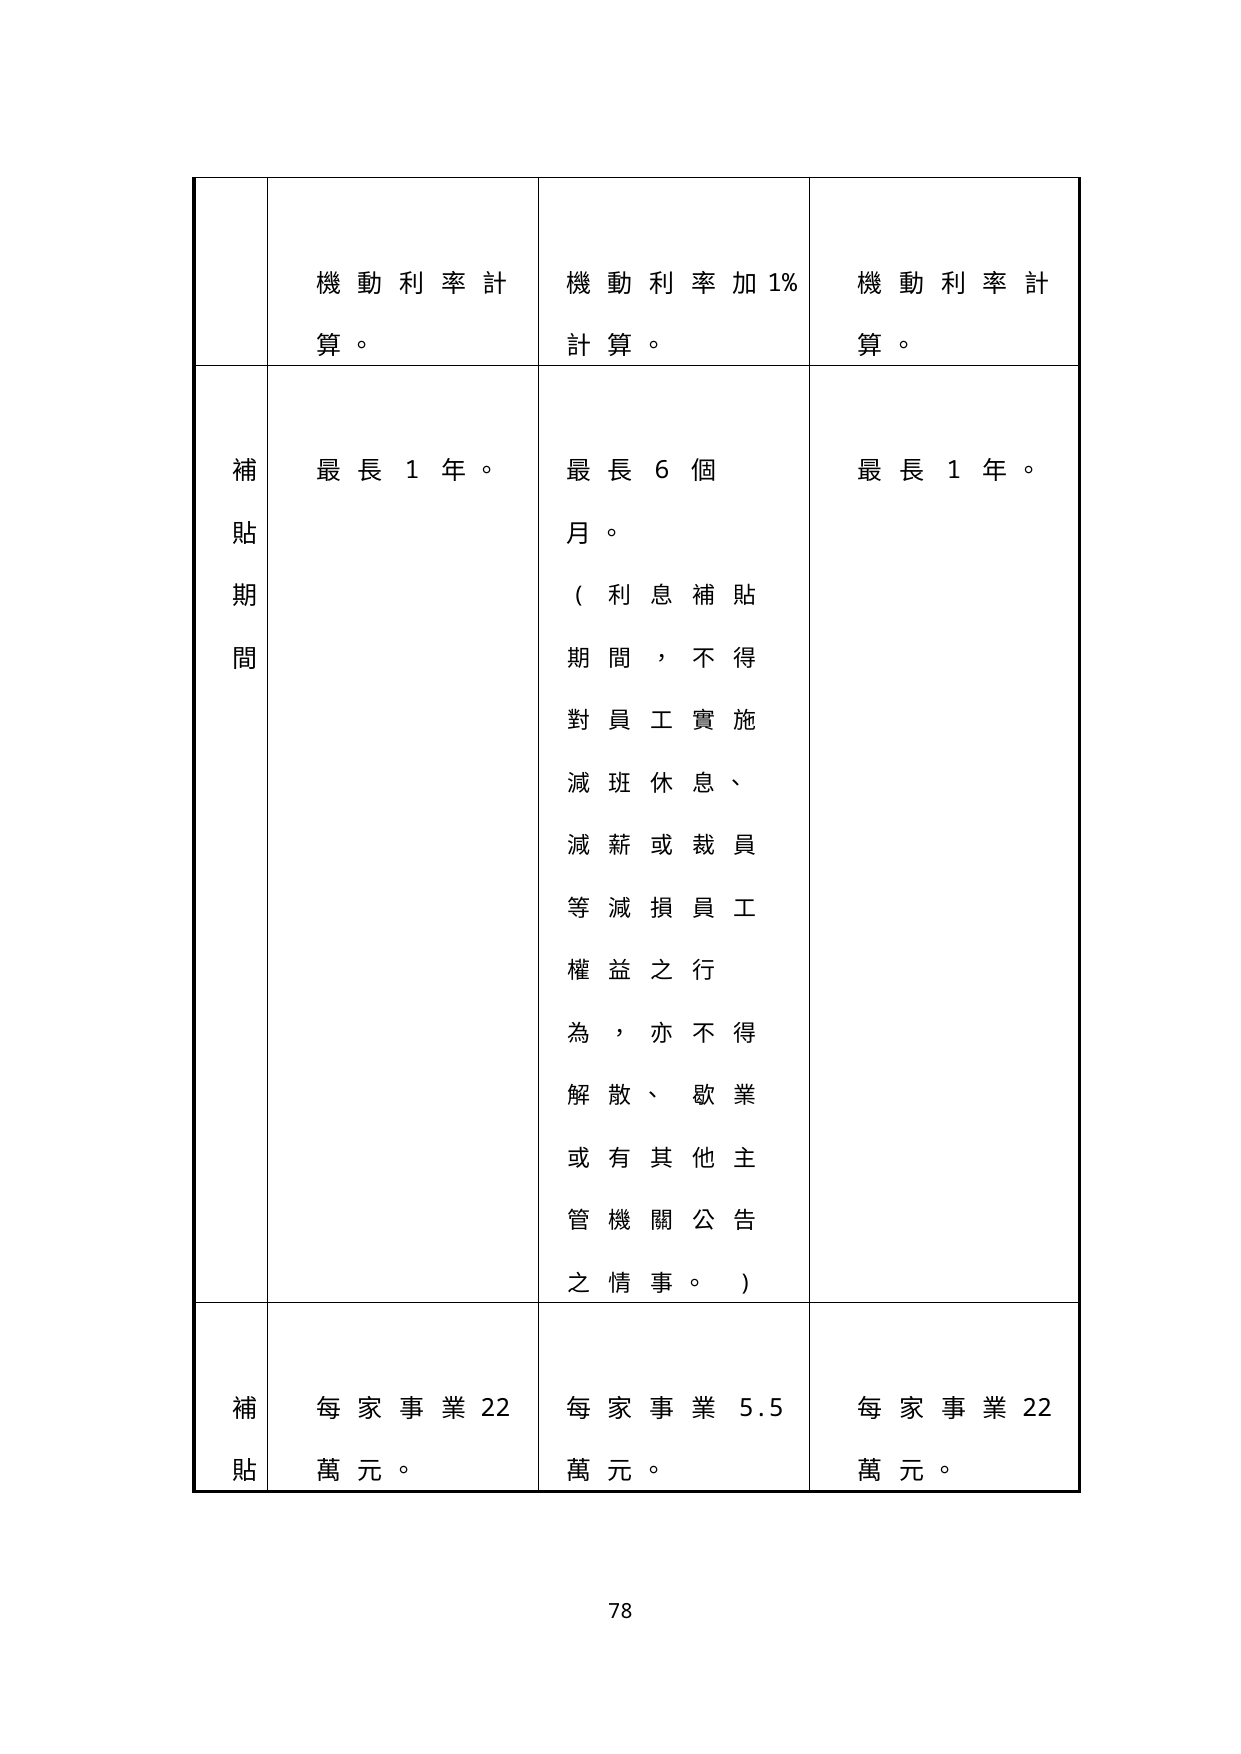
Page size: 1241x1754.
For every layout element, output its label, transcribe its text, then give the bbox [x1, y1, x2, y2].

table_cell 每家事業22萬元。 [268, 1303, 538, 1490]
table_cell 最長1年。 [810, 366, 1078, 1302]
table_cell 機動利率計算。 [268, 178, 538, 365]
table_cell 機動利率計算。 [810, 178, 1078, 365]
table_cell 機動利率加1%計算。 [539, 178, 809, 365]
table_cell [196, 178, 267, 365]
table_cell 每家事業22萬元。 [810, 1303, 1078, 1490]
table_cell 每家事業5.5萬元。 [539, 1303, 809, 1490]
table_cell 最長1年。 [268, 366, 538, 1302]
table_cell 補貼期間 [196, 366, 267, 1302]
table_cell 補貼 [196, 1303, 267, 1490]
table_cell 最長6個月。 (利息補貼期間，不得對員工實施減班休息、減薪或裁員等減損員工權益之行為，亦不得解散、歇業或有其他主管機關公告之情事。) [539, 366, 809, 1302]
